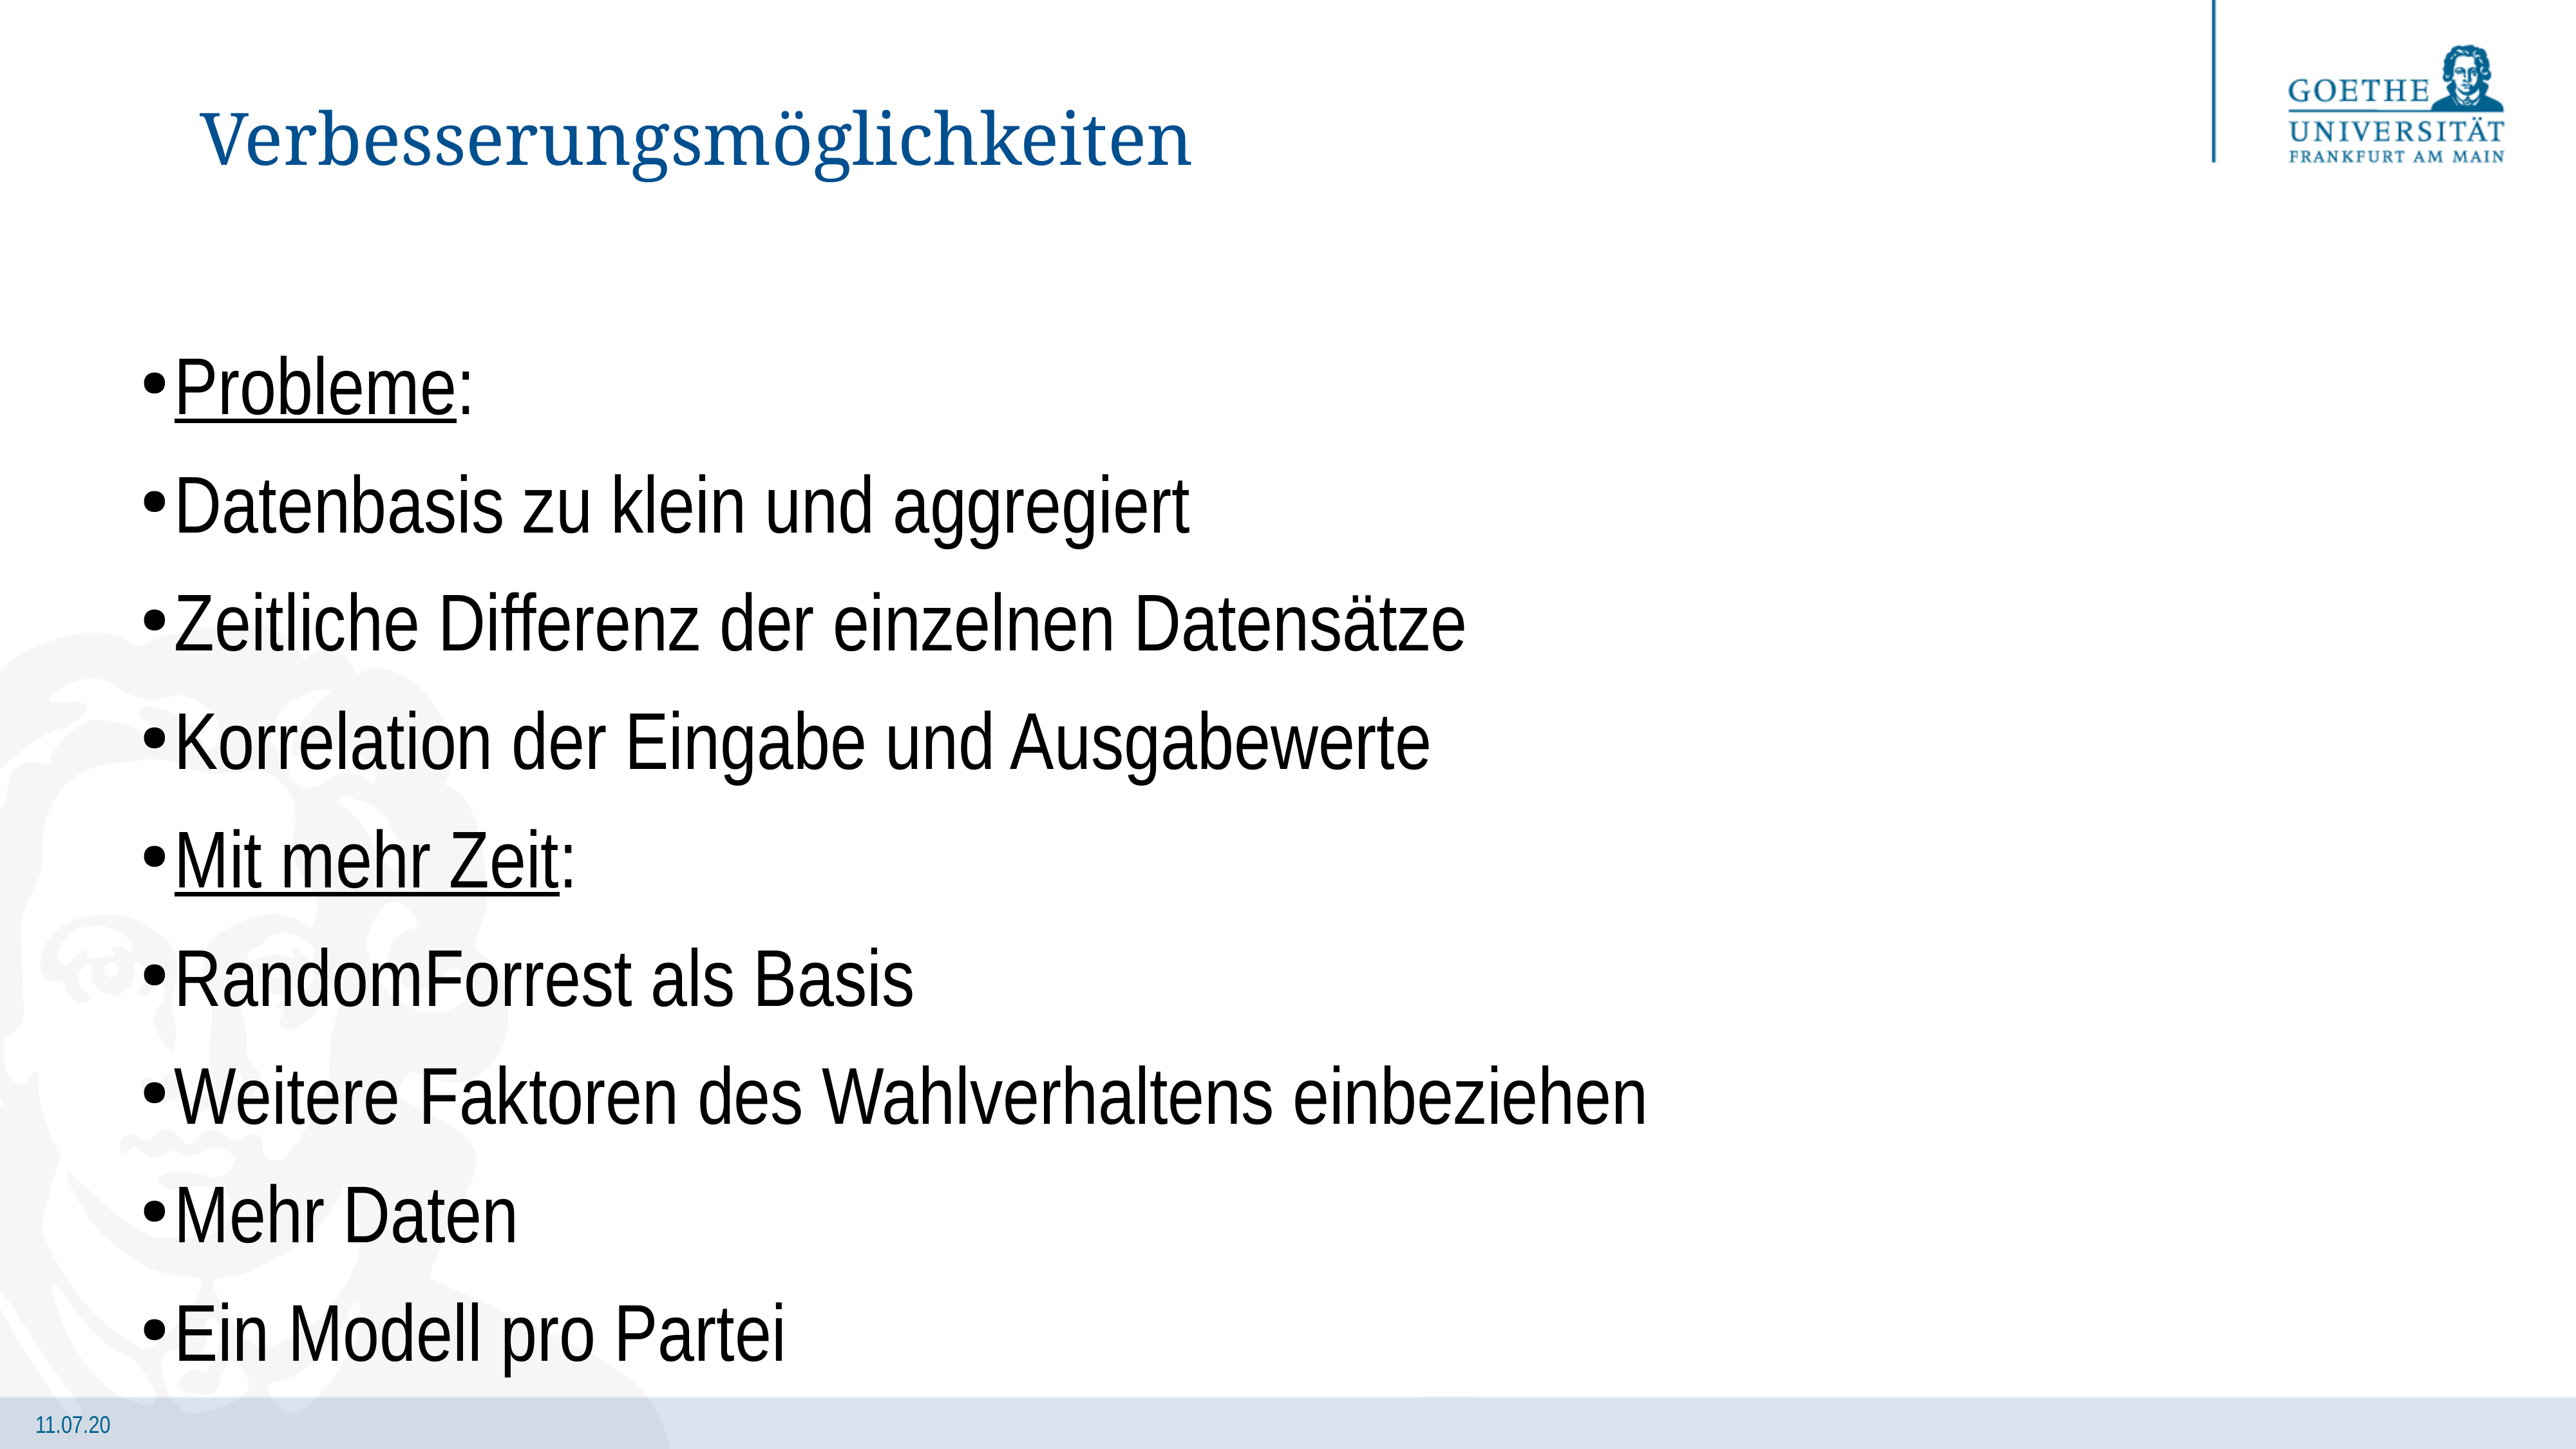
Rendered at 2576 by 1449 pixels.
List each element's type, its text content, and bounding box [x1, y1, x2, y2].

title Verbesserungsmöglichkeiten [200, 61, 2194, 213]
picture [0, 0, 2576, 1449]
list Probleme: Datenbasis zu klein und aggregiert Zeitliche Differenz der einzelnen Datensätze Korrelation der Eingabe und Ausgabewerte Mit mehr Zeit: RandomForrest als Basis Weitere Faktoren des Wahlverhaltens einbeziehen Mehr Daten Ein Modell pro Partei [128, 339, 2447, 1378]
